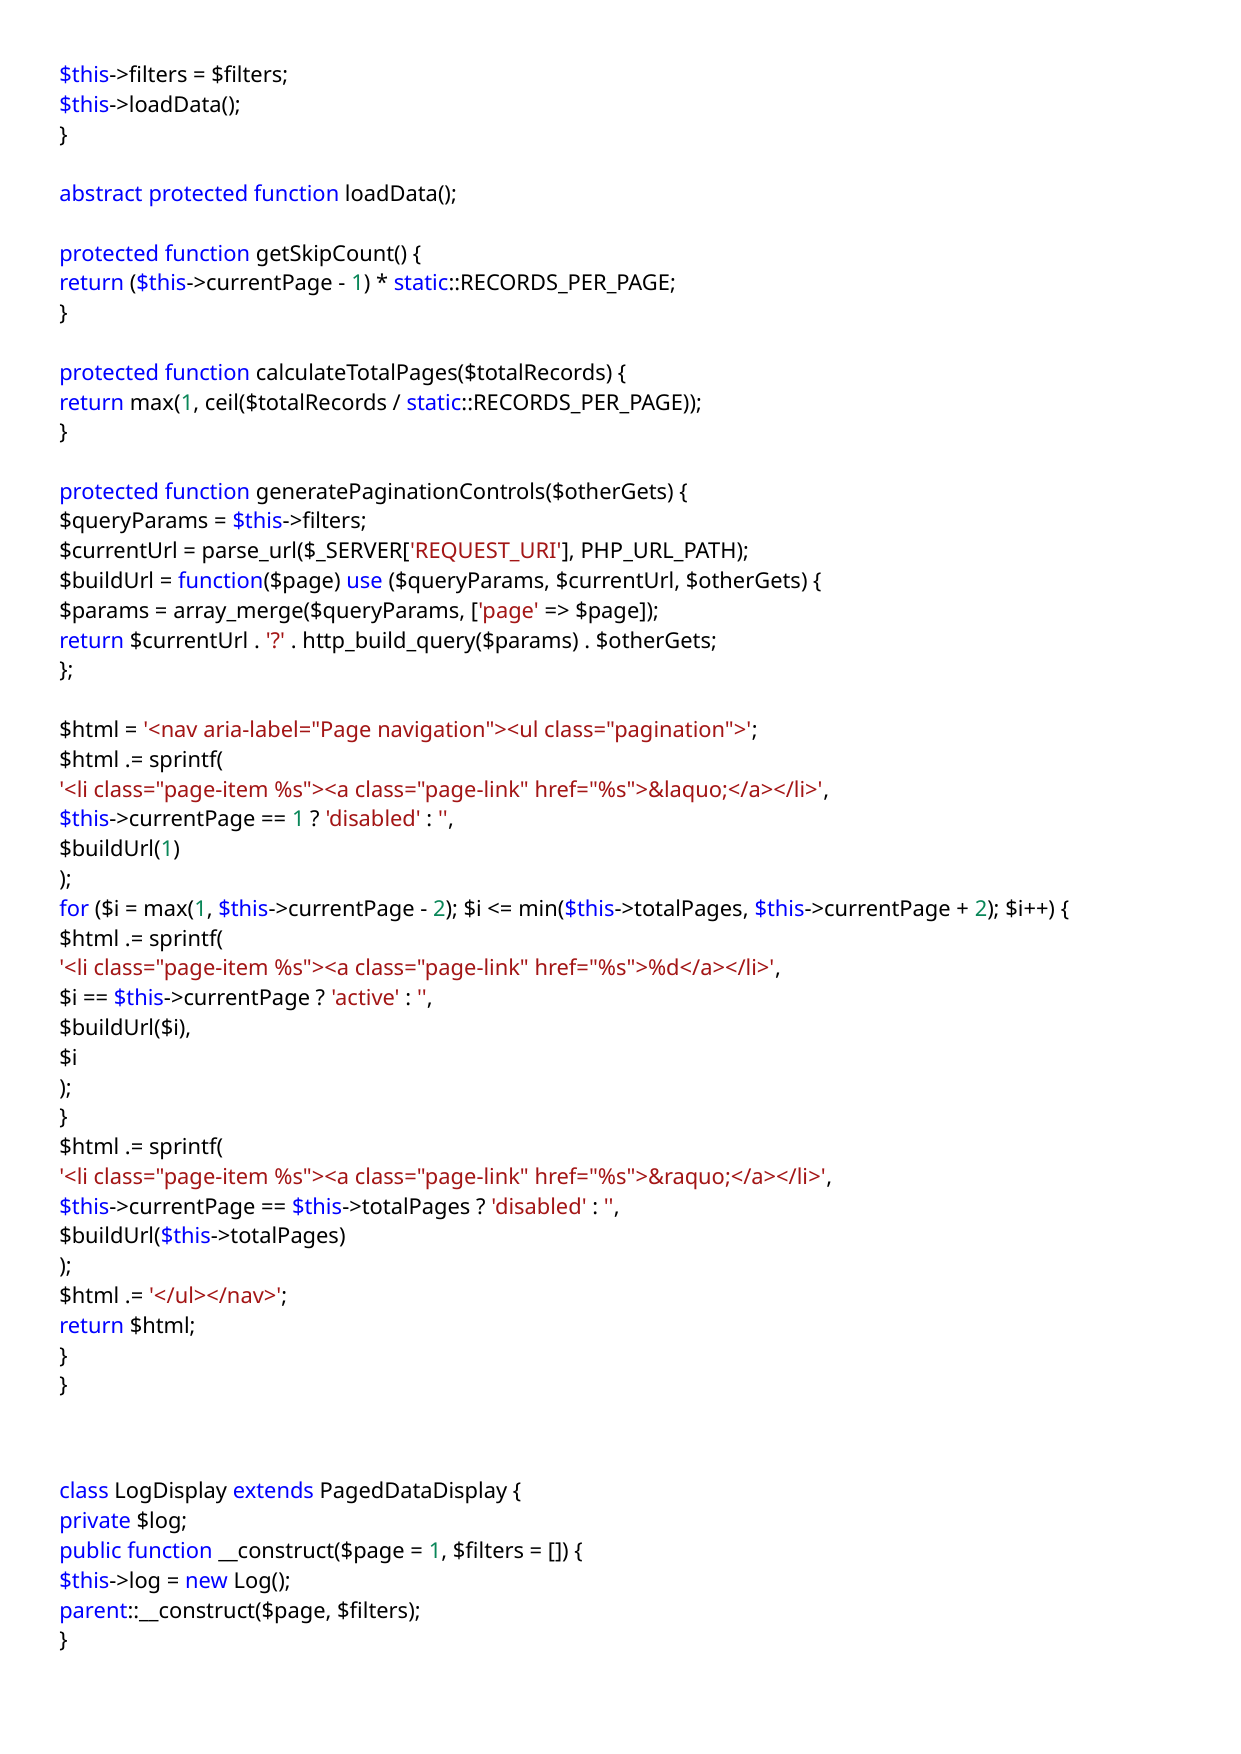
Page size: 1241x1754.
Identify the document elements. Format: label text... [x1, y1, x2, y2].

text ); [59, 1071, 1181, 1101]
text $buildUrl($this->totalPages) [59, 1220, 1181, 1250]
text abstract protected function loadData(); [59, 178, 1181, 208]
text protected function generatePaginationControls($otherGets) { [59, 476, 1181, 506]
text } [59, 416, 1181, 446]
text $html = '<nav aria-label="Page navigation"><ul class="pagination">'; [59, 714, 1181, 744]
text $this->filters = $filters; [59, 59, 1181, 89]
text $this->currentPage == 1 ? 'disabled' : '', [59, 803, 1181, 833]
text $i == $this->currentPage ? 'active' : '', [59, 982, 1181, 1012]
text $buildUrl($i), [59, 1012, 1181, 1042]
text for ($i = max(1, $this->currentPage - 2); $i <= min($this->totalPages, $this->currentPage + 2); $i++) { [59, 893, 1181, 922]
text $buildUrl = function($page) use ($queryParams, $currentUrl, $otherGets) { [59, 565, 1181, 595]
text $this->loadData(); [59, 89, 1181, 119]
text } [59, 1101, 1181, 1131]
text return max(1, ceil($totalRecords / static::RECORDS_PER_PAGE)); [59, 386, 1181, 416]
text $html .= sprintf( [59, 1131, 1181, 1161]
text $this->currentPage == $this->totalPages ? 'disabled' : '', [59, 1191, 1181, 1220]
text $html .= '</ul></nav>'; [59, 1280, 1181, 1310]
text parent::__construct($page, $filters); [59, 1595, 1181, 1624]
text '<li class="page-item %s"><a class="page-link" href="%s">%d</a></li>', [59, 952, 1181, 982]
text ); [59, 863, 1181, 893]
text public function __construct($page = 1, $filters = []) { [59, 1535, 1181, 1565]
text $queryParams = $this->filters; [59, 506, 1181, 535]
text $html .= sprintf( [59, 922, 1181, 952]
text return $html; [59, 1310, 1181, 1339]
text protected function calculateTotalPages($totalRecords) { [59, 357, 1181, 386]
text $this->log = new Log(); [59, 1565, 1181, 1595]
text } [59, 119, 1181, 148]
text $html .= sprintf( [59, 744, 1181, 773]
text ); [59, 1250, 1181, 1280]
text class LogDisplay extends PagedDataDisplay { [59, 1476, 1181, 1505]
text } [59, 1624, 1181, 1654]
text '<li class="page-item %s"><a class="page-link" href="%s">&raquo;</a></li>', [59, 1161, 1181, 1191]
text return $currentUrl . '?' . http_build_query($params) . $otherGets; [59, 625, 1181, 654]
text } [59, 297, 1181, 327]
text private $log; [59, 1505, 1181, 1535]
text } [59, 1369, 1181, 1399]
text $currentUrl = parse_url($_SERVER['REQUEST_URI'], PHP_URL_PATH); [59, 535, 1181, 565]
text protected function getSkipCount() { [59, 238, 1181, 267]
text $buildUrl(1) [59, 833, 1181, 863]
text $params = array_merge($queryParams, ['page' => $page]); [59, 595, 1181, 625]
text } [59, 1339, 1181, 1369]
text return ($this->currentPage - 1) * static::RECORDS_PER_PAGE; [59, 267, 1181, 297]
text '<li class="page-item %s"><a class="page-link" href="%s">&laquo;</a></li>', [59, 773, 1181, 803]
text }; [59, 654, 1181, 684]
text $i [59, 1042, 1181, 1071]
